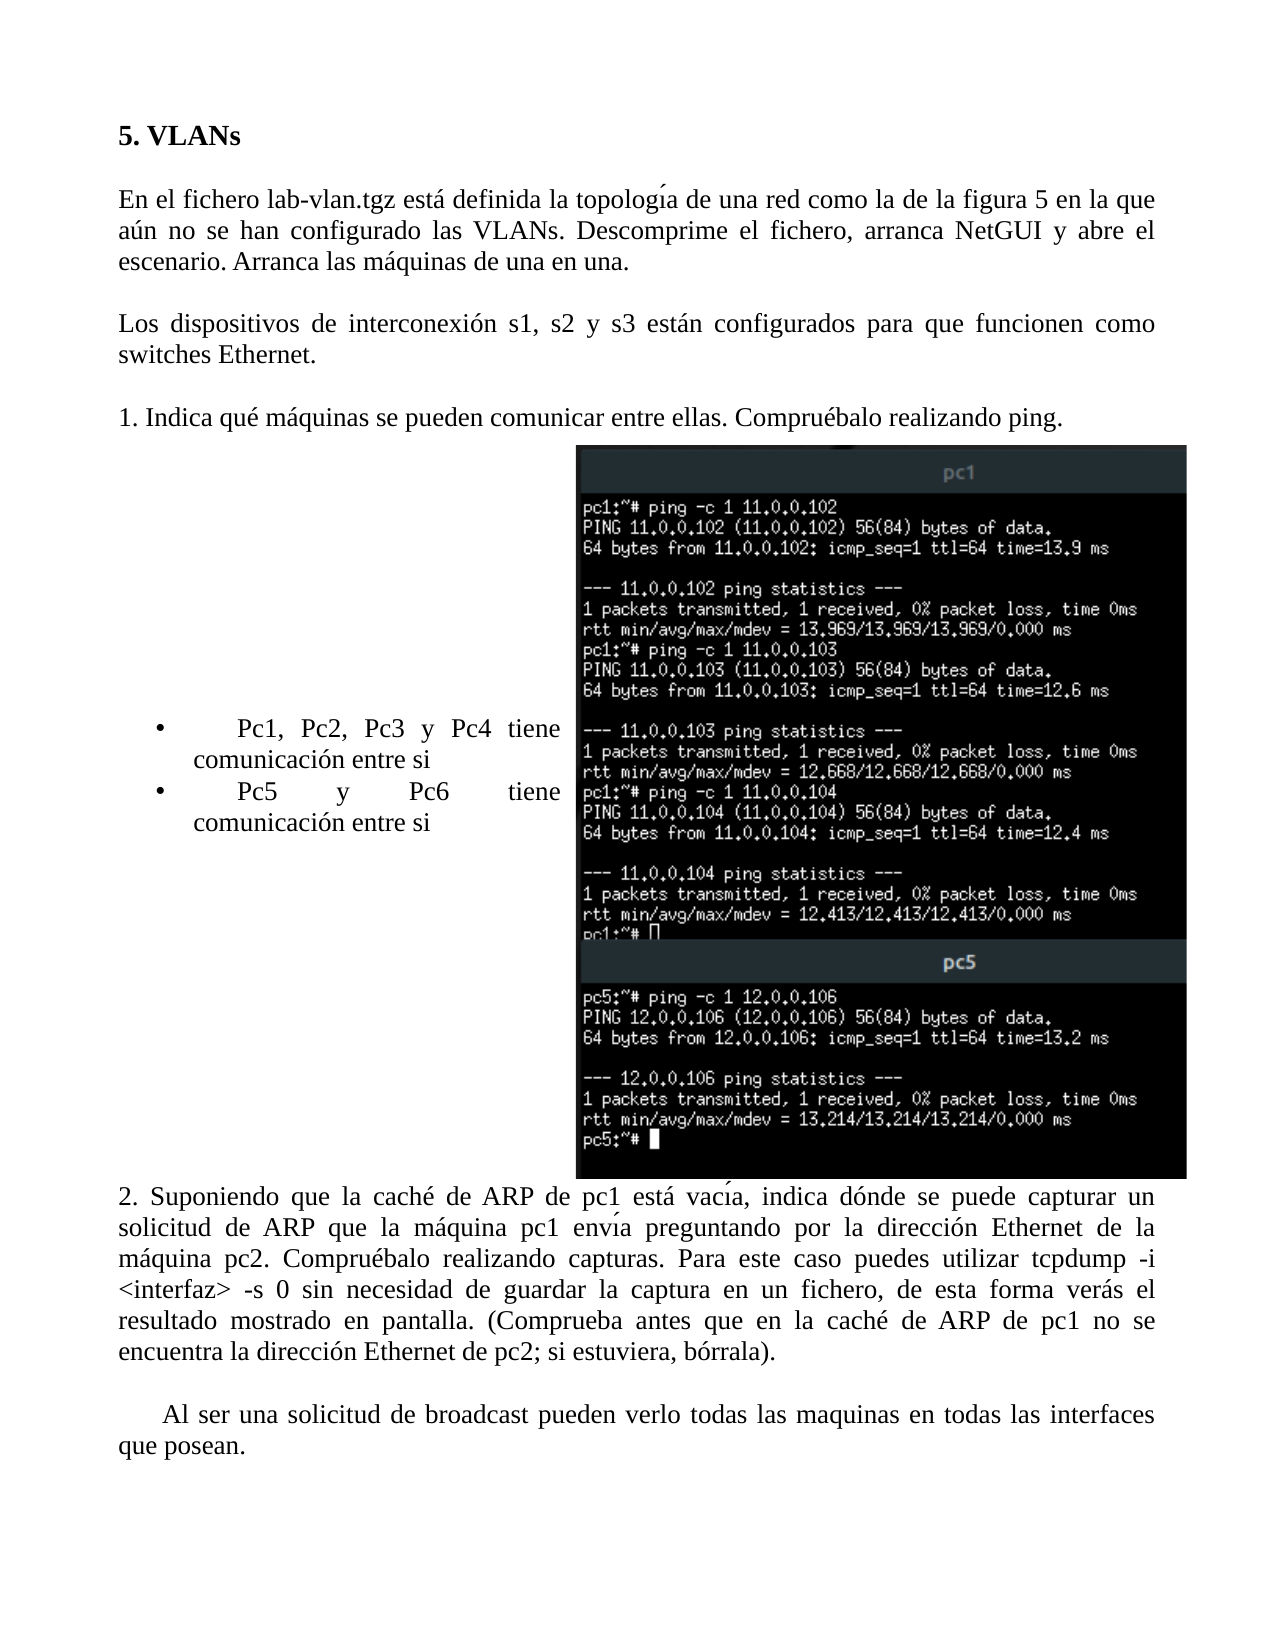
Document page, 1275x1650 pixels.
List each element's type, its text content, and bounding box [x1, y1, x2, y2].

list Pc5 y Pc6 tiene comunicación entre si [156, 775, 575, 837]
text 1. Indica qué máquinas se pueden comunicar entre ellas. Compruébalo realizando ping. [118, 401, 1157, 432]
list Pc1, Pc2, Pc3 y Pc4 tiene comunicación entre si [156, 712, 575, 775]
picture [575, 445, 1187, 1179]
text Los dispositivos de interconexión s1, s2 y s3 están configurados para que funcionen como switches Ethernet. [118, 307, 1157, 370]
text En el fichero lab-vlan.tgz está definida la topologı́a de una red como la de la figura 5 en la que aún no se han configurado las VLANs. Descomprime el fichero, arranca NetGUI y abre el escenario. Arranca las máquinas de una en una. [118, 183, 1157, 276]
text Al ser una solicitud de broadcast pueden verlo todas las maquinas en todas las interfaces que posean. [118, 1398, 1157, 1460]
text 5. VLANs [118, 118, 1157, 152]
text 2. Suponiendo que la caché de ARP de pc1 está vacı́a, indica dónde se puede capturar un solicitud de ARP que la máquina pc1 envı́a preguntando por la dirección Ethernet de la máquina pc2. Compruébalo realizando capturas. Para este caso puedes utilizar tcpdump -i <interfaz> -s 0 sin necesidad de guardar la captura en un fichero, de esta forma verás el resultado mostrado en pantalla. (Comprueba antes que en la caché de ARP de pc1 no se encuentra la dirección Ethernet de pc2; si estuviera, bórrala). [118, 1180, 1157, 1367]
